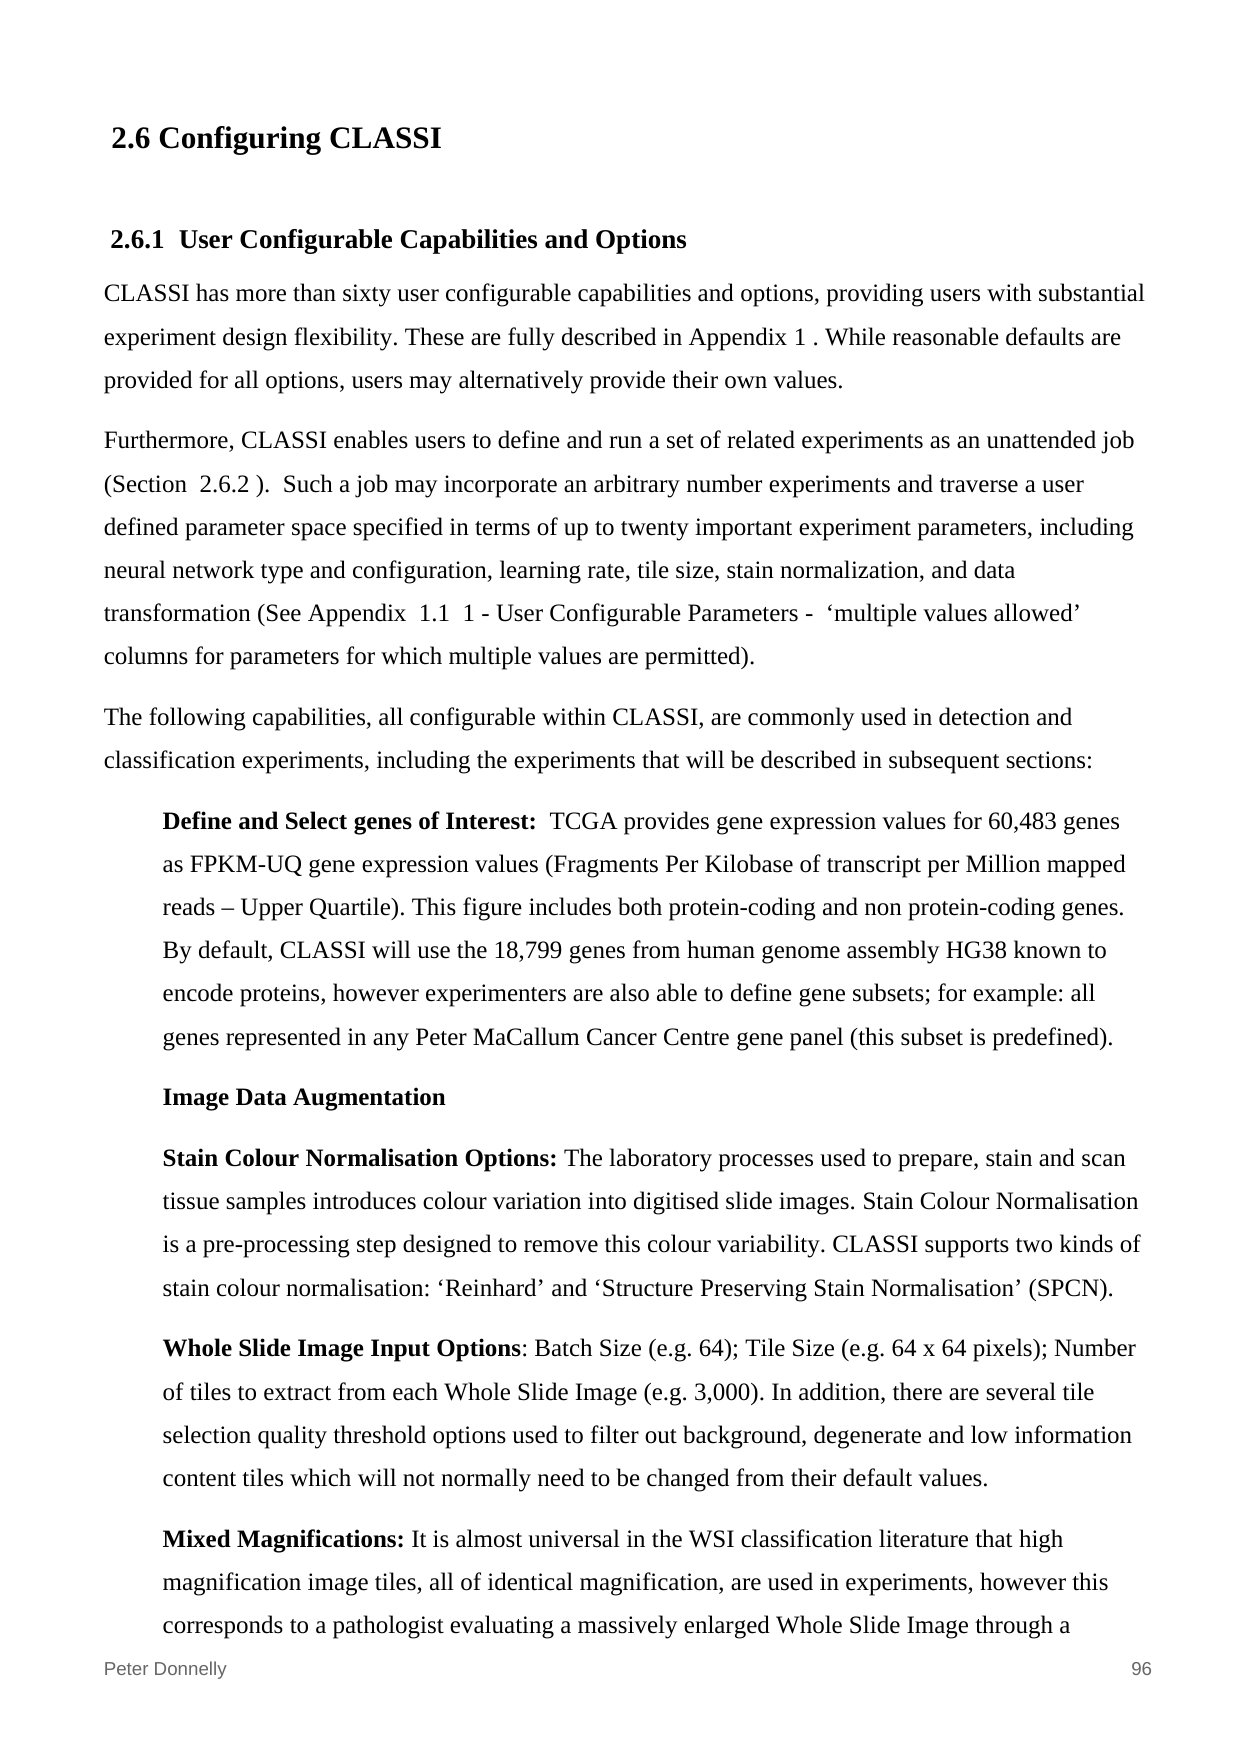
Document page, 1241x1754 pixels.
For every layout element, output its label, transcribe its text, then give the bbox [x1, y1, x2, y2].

text Mixed Magnifications: It is almost universal in the WSI classification literature that high magnification image tiles, all of identical magnification, are used in experiments, however this corresponds to a pathologist evaluating a massively enlarged Whole Slide Image through a [162, 1524, 1146, 1639]
text Stain Colour Normalisation Options: The laboratory processes used to prepare, stain and scan tissue samples introduces colour variation into digitised slide images. Stain Colour Normalisation is a pre-processing step designed to remove this colour variability. CLASSI supports two kinds of stain colour normalisation: ‘Reinhard’ and ‘Structure Preserving Stain Normalisation’ (SPCN). [162, 1143, 1146, 1301]
subtitle User Configurable Capabilities and Options [103, 224, 1146, 255]
text Define and Select genes of Interest: TCGA provides gene expression values for 60,483 genes as FPKM-UQ gene expression values (Fragments Per Kilobase of transcript per Million mapped reads – Upper Quartile). This figure includes both protein-coding and non protein-coding genes. By default, CLASSI will use the 18,799 genes from human genome assembly HG38 known to encode proteins, however experimenters are also able to define gene subsets; for example: all genes represented in any Peter MaCallum Cancer Centre gene panel (this subset is predefined). [162, 806, 1146, 1050]
text Image Data Augmentation [162, 1082, 1146, 1111]
subtitle Configuring CLASSI [103, 120, 1146, 156]
text Whole Slide Image Input Options: Batch Size (e.g. 64); Tile Size (e.g. 64 x 64 pixels); Number of tiles to extract from each Whole Slide Image (e.g. 3,000). In addition, there are several tile selection quality threshold options used to filter out background, degenerate and low information content tiles which will not normally need to be changed from their default values. [162, 1333, 1146, 1492]
text Furthermore, CLASSI enables users to define and run a set of related experiments as an unattended job (Section 2.6.2). Such a job may incorporate an arbitrary number experiments and traverse a user defined parameter space specified in terms of up to twenty important experiment parameters, including neural network type and configuration, learning rate, tile size, stain normalization, and data transformation (See Appendix 1.1 1 - User Configurable Parameters - ‘multiple values allowed’ columns for parameters for which multiple values are permitted). [103, 426, 1146, 670]
text The following capabilities, all configurable within CLASSI, are commonly used in detection and classification experiments, including the experiments that will be described in subsequent sections: [103, 702, 1146, 774]
text CLASSI has more than sixty user configurable capabilities and options, providing users with substantial experiment design flexibility. These are fully described in Appendix 1. While reasonable defaults are provided for all options, users may alternatively provide their own values. [103, 278, 1146, 393]
